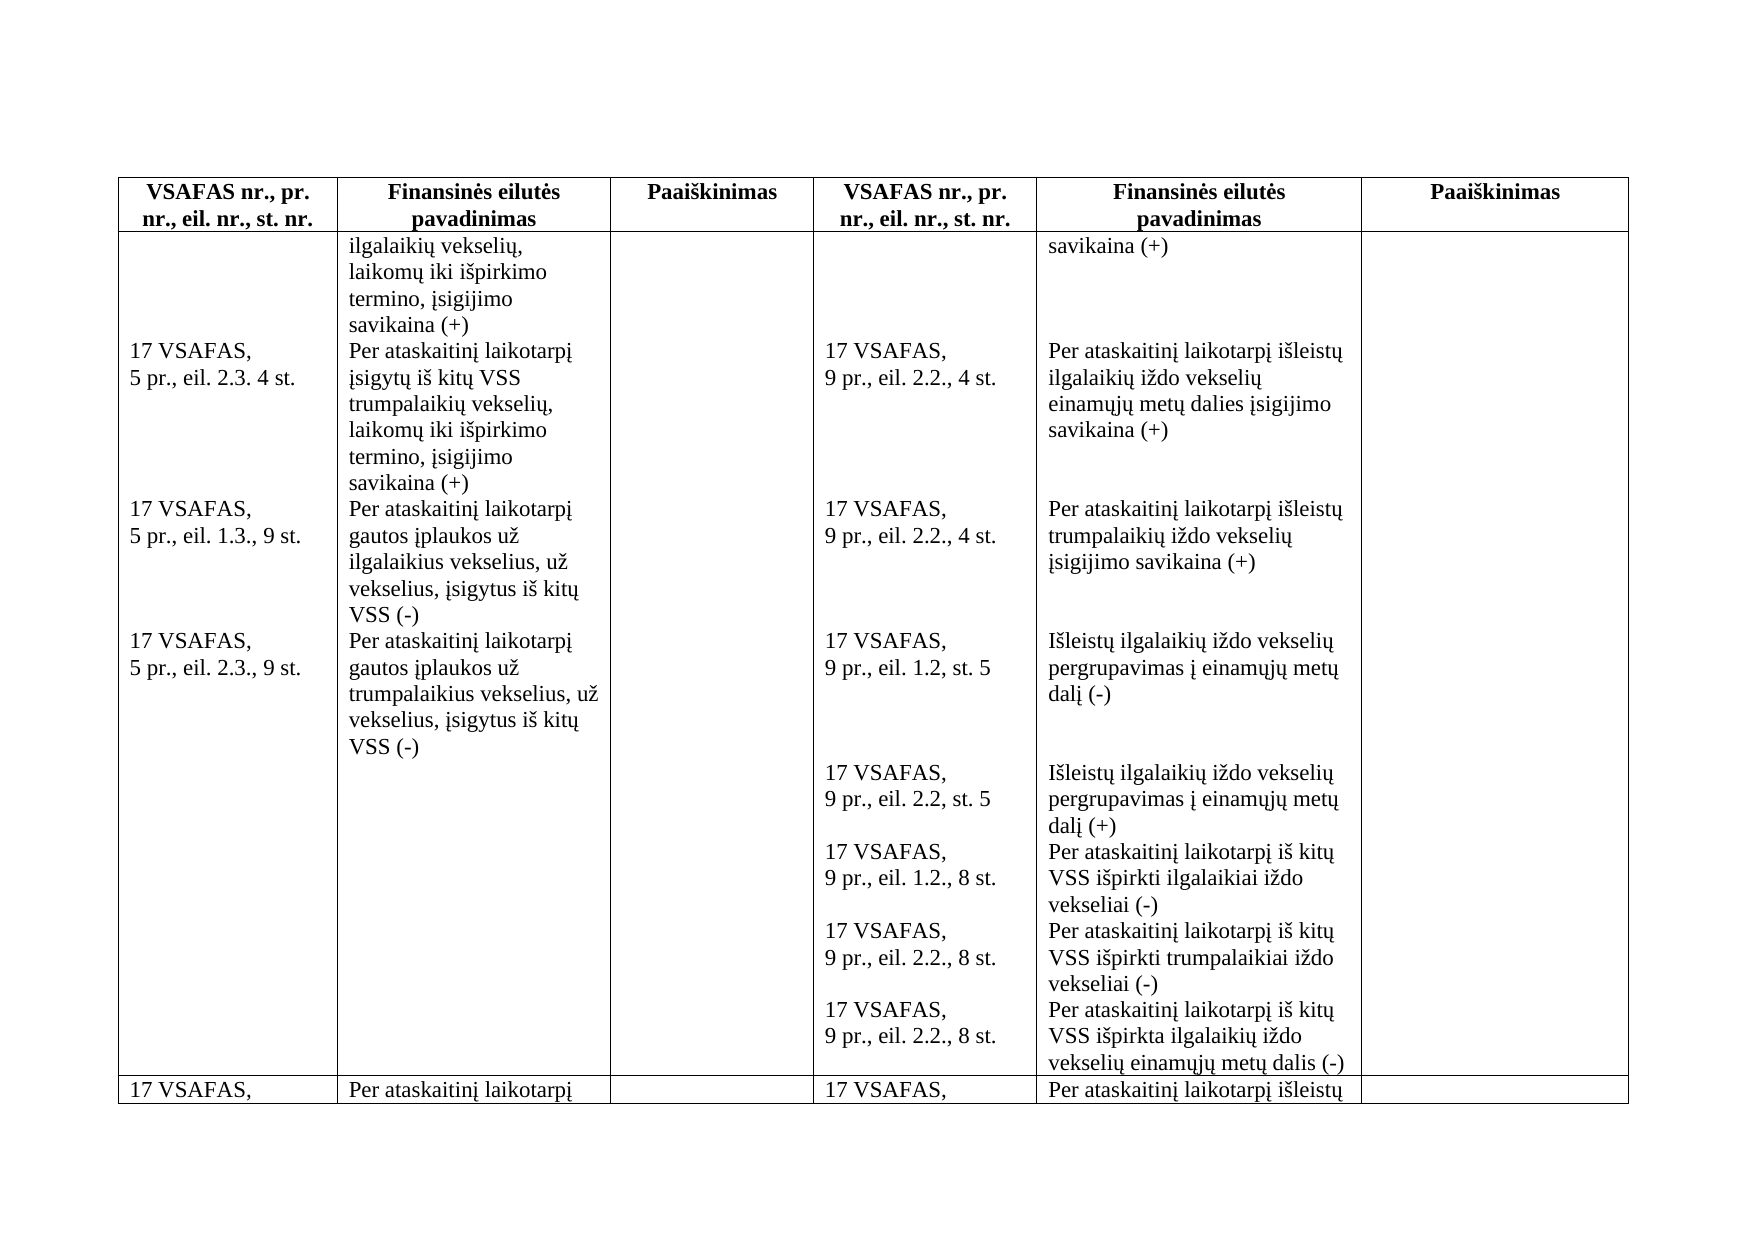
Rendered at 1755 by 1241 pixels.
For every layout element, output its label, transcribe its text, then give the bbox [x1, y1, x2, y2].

table_cell [611, 759, 813, 838]
table_cell 17 VSAFAS, [119, 1076, 337, 1103]
table_cell 17 VSAFAS, 9 pr., eil. 1.2, st. 5 [814, 627, 1036, 759]
table_cell [1362, 1076, 1628, 1103]
table_header VSAFAS nr., pr. nr., eil. nr., st. nr. [814, 178, 1036, 231]
table_cell Per ataskaitinį laikotarpį iš kitų VSS išpirkti ilgalaikiai iždo vekseliai (-) [1037, 838, 1361, 917]
table_cell [611, 996, 813, 1075]
table_cell Išleistų ilgalaikių iždo vekselių pergrupavimas į einamųjų metų dalį (-) [1037, 627, 1361, 759]
table_cell [814, 232, 1036, 337]
table_cell 17 VSAFAS, 5 pr., eil. 1.3., 9 st. [119, 496, 337, 627]
table_cell [611, 627, 813, 759]
table_cell Per ataskaitinį laikotarpį iš kitų VSS išpirkta ilgalaikių iždo vekselių einamųjų metų dalis (-) [1037, 996, 1361, 1075]
table_cell [338, 759, 610, 838]
table_cell [119, 838, 337, 917]
table_cell Per ataskaitinį laikotarpį išleistų trumpalaikių iždo vekselių įsigijimo savikaina (+) [1037, 496, 1361, 627]
table_header Finansinės eilutės pavadinimas [1037, 178, 1361, 231]
table_cell [611, 838, 813, 917]
table_cell 17 VSAFAS, [814, 1076, 1036, 1103]
table_cell 17 VSAFAS, 5 pr., eil. 2.3. 4 st. [119, 338, 337, 496]
table_cell [1362, 496, 1628, 627]
table_header VSAFAS nr., pr. nr., eil. nr., st. nr. [119, 178, 337, 231]
table_cell [1362, 338, 1628, 496]
table_cell Per ataskaitinį laikotarpį išleistų [1037, 1076, 1361, 1103]
table_cell 17 VSAFAS, 9 pr., eil. 2.2., 8 st. [814, 917, 1036, 996]
table_cell [338, 917, 610, 996]
table_header Paaiškinimas [611, 178, 813, 231]
table_cell [611, 338, 813, 496]
table_cell Per ataskaitinį laikotarpį [338, 1076, 610, 1103]
table_cell [611, 232, 813, 337]
table_cell 17 VSAFAS, 9 pr., eil. 2.2, st. 5 [814, 759, 1036, 838]
table_header Finansinės eilutės pavadinimas [338, 178, 610, 231]
table_cell Per ataskaitinį laikotarpį gautos įplaukos už ilgalaikius vekselius, už vekselius, įsigytus iš kitų VSS (-) [338, 496, 610, 627]
table_cell Per ataskaitinį laikotarpį įsigytų iš kitų VSS trumpalaikių vekselių, laikomų iki išpirkimo termino, įsigijimo savikaina (+) [338, 338, 610, 496]
table_cell [1362, 917, 1628, 996]
table_cell [611, 496, 813, 627]
table_cell [1362, 838, 1628, 917]
table_cell 17 VSAFAS, 9 pr., eil. 2.2., 4 st. [814, 496, 1036, 627]
table_cell [1362, 759, 1628, 838]
table_cell [119, 917, 337, 996]
table_cell [119, 759, 337, 838]
table_cell ilgalaikių vekselių, laikomų iki išpirkimo termino, įsigijimo savikaina (+) [338, 232, 610, 337]
table_cell [611, 917, 813, 996]
table_cell Per ataskaitinį laikotarpį iš kitų VSS išpirkti trumpalaikiai iždo vekseliai (-) [1037, 917, 1361, 996]
table_cell savikaina (+) [1037, 232, 1361, 337]
table_cell [1362, 232, 1628, 337]
table_cell [1362, 996, 1628, 1075]
table_cell 17 VSAFAS, 9 pr., eil. 2.2., 8 st. [814, 996, 1036, 1075]
table_cell [611, 1076, 813, 1103]
table_cell Per ataskaitinį laikotarpį gautos įplaukos už trumpalaikius vekselius, už vekselius, įsigytus iš kitų VSS (-) [338, 627, 610, 759]
table_header Paaiškinimas [1362, 178, 1628, 231]
table_cell Per ataskaitinį laikotarpį išleistų ilgalaikių iždo vekselių einamųjų metų dalies įsigijimo savikaina (+) [1037, 338, 1361, 496]
table_cell [338, 996, 610, 1075]
table_cell Išleistų ilgalaikių iždo vekselių pergrupavimas į einamųjų metų dalį (+) [1037, 759, 1361, 838]
table_cell 17 VSAFAS, 9 pr., eil. 1.2., 8 st. [814, 838, 1036, 917]
table_cell 17 VSAFAS, 9 pr., eil. 2.2., 4 st. [814, 338, 1036, 496]
table_cell [338, 838, 610, 917]
table_cell 17 VSAFAS, 5 pr., eil. 2.3., 9 st. [119, 627, 337, 759]
table_cell [1362, 627, 1628, 759]
table_cell [119, 232, 337, 337]
table_cell [119, 996, 337, 1075]
